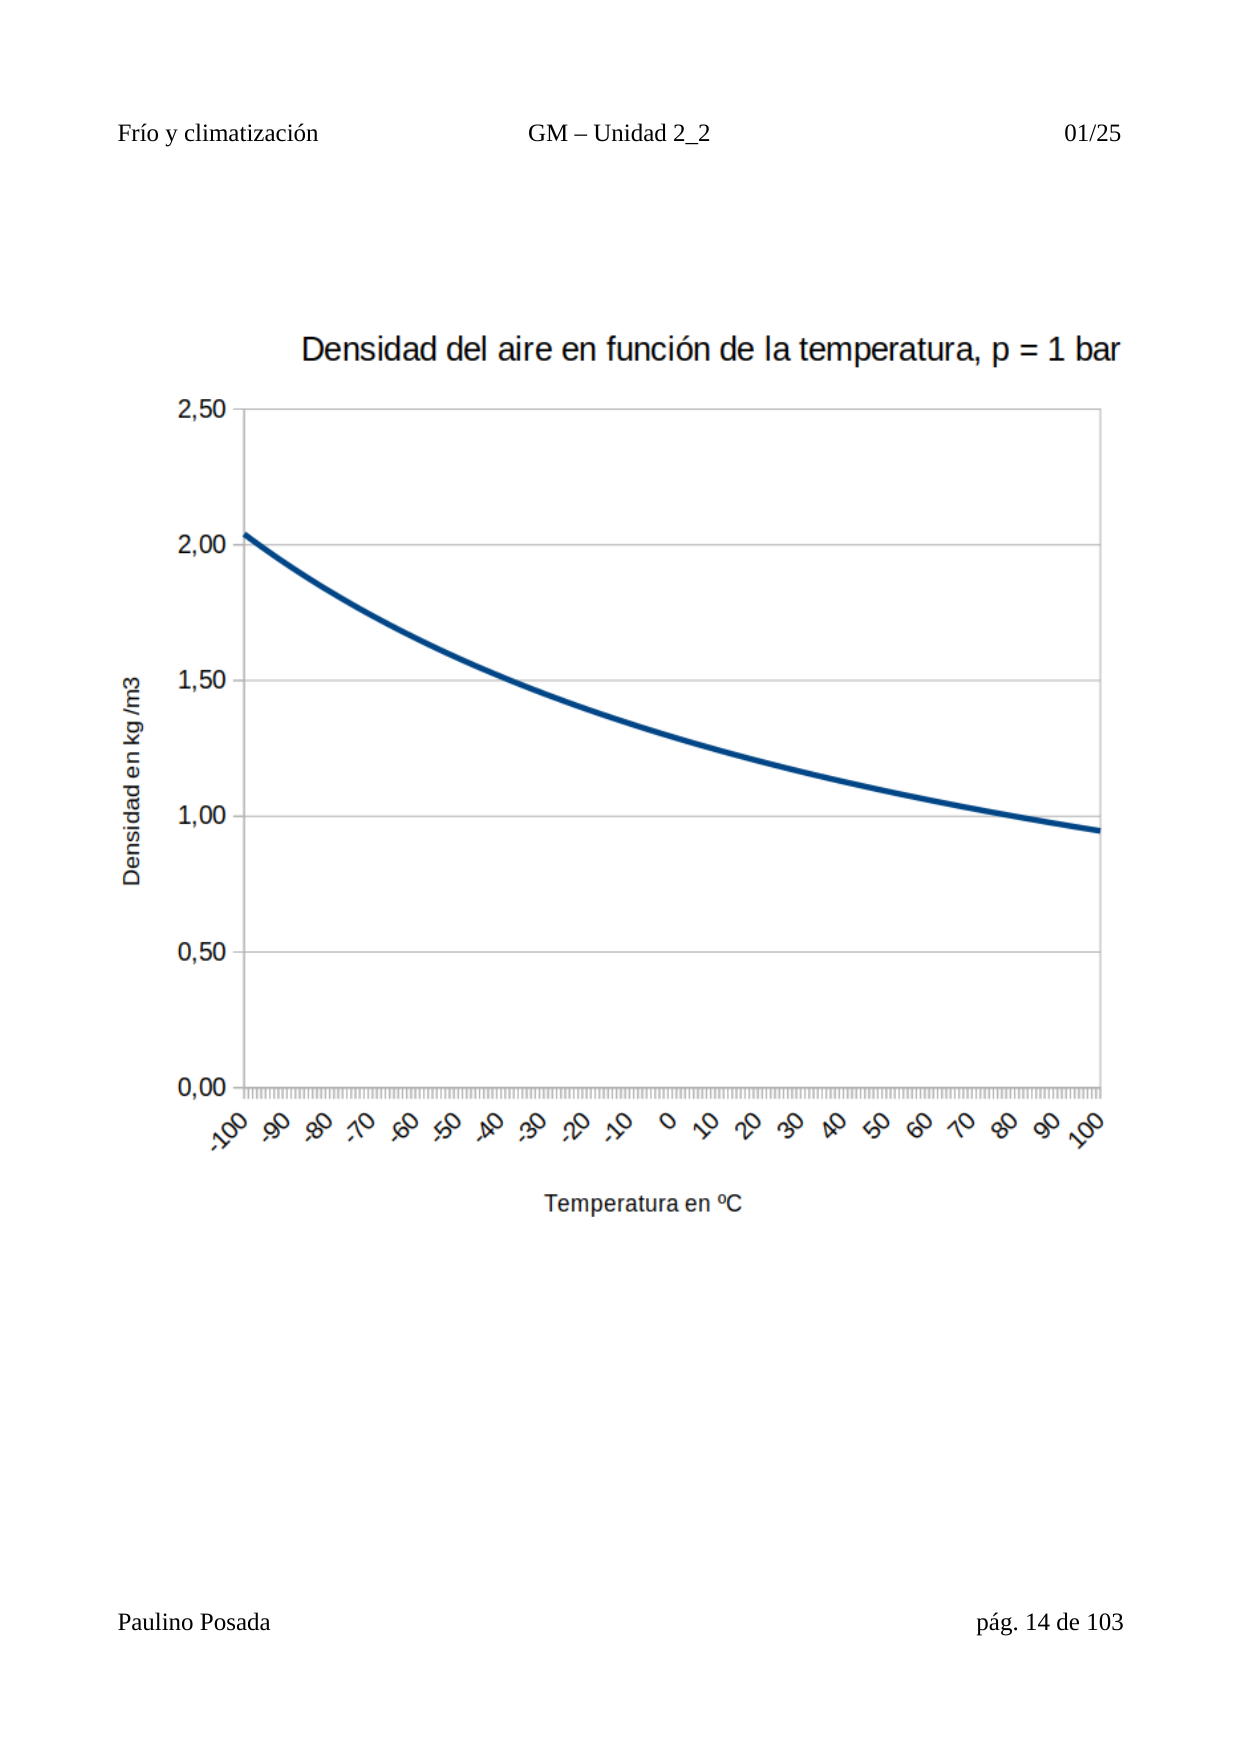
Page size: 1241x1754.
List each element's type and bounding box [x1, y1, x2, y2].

picture [118, 325, 1123, 1221]
